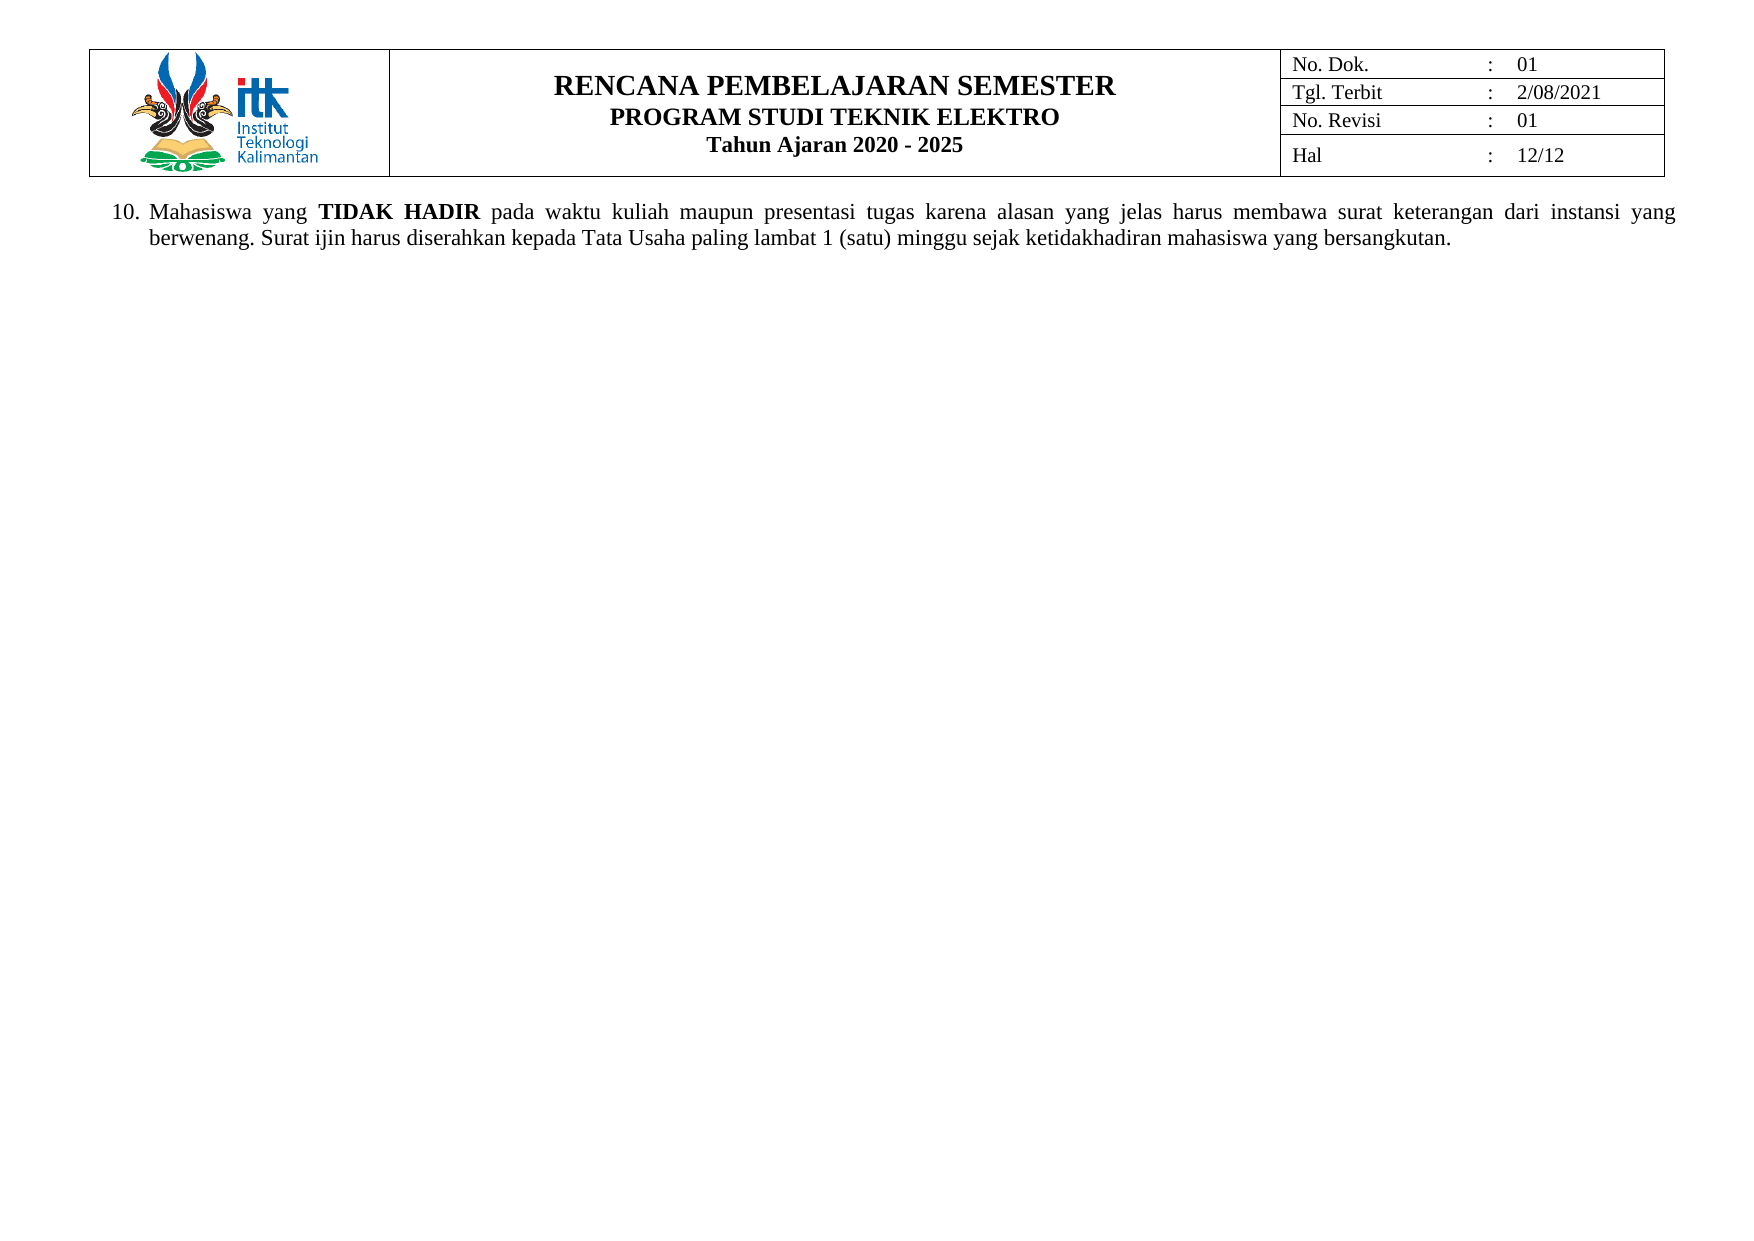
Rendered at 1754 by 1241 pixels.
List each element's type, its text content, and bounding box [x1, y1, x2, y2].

list Mahasiswa yang TIDAK HADIR pada waktu kuliah maupun presentasi tugas karena alasan yang jelas harus membawa surat keterangan dari instansi yang berwenang. Surat ijin harus diserahkan kepada Tata Usaha paling lambat 1 (satu) minggu sejak ketidakhadiran mahasiswa yang bersangkutan. [111, 198, 1679, 251]
picture [127, 50, 322, 176]
